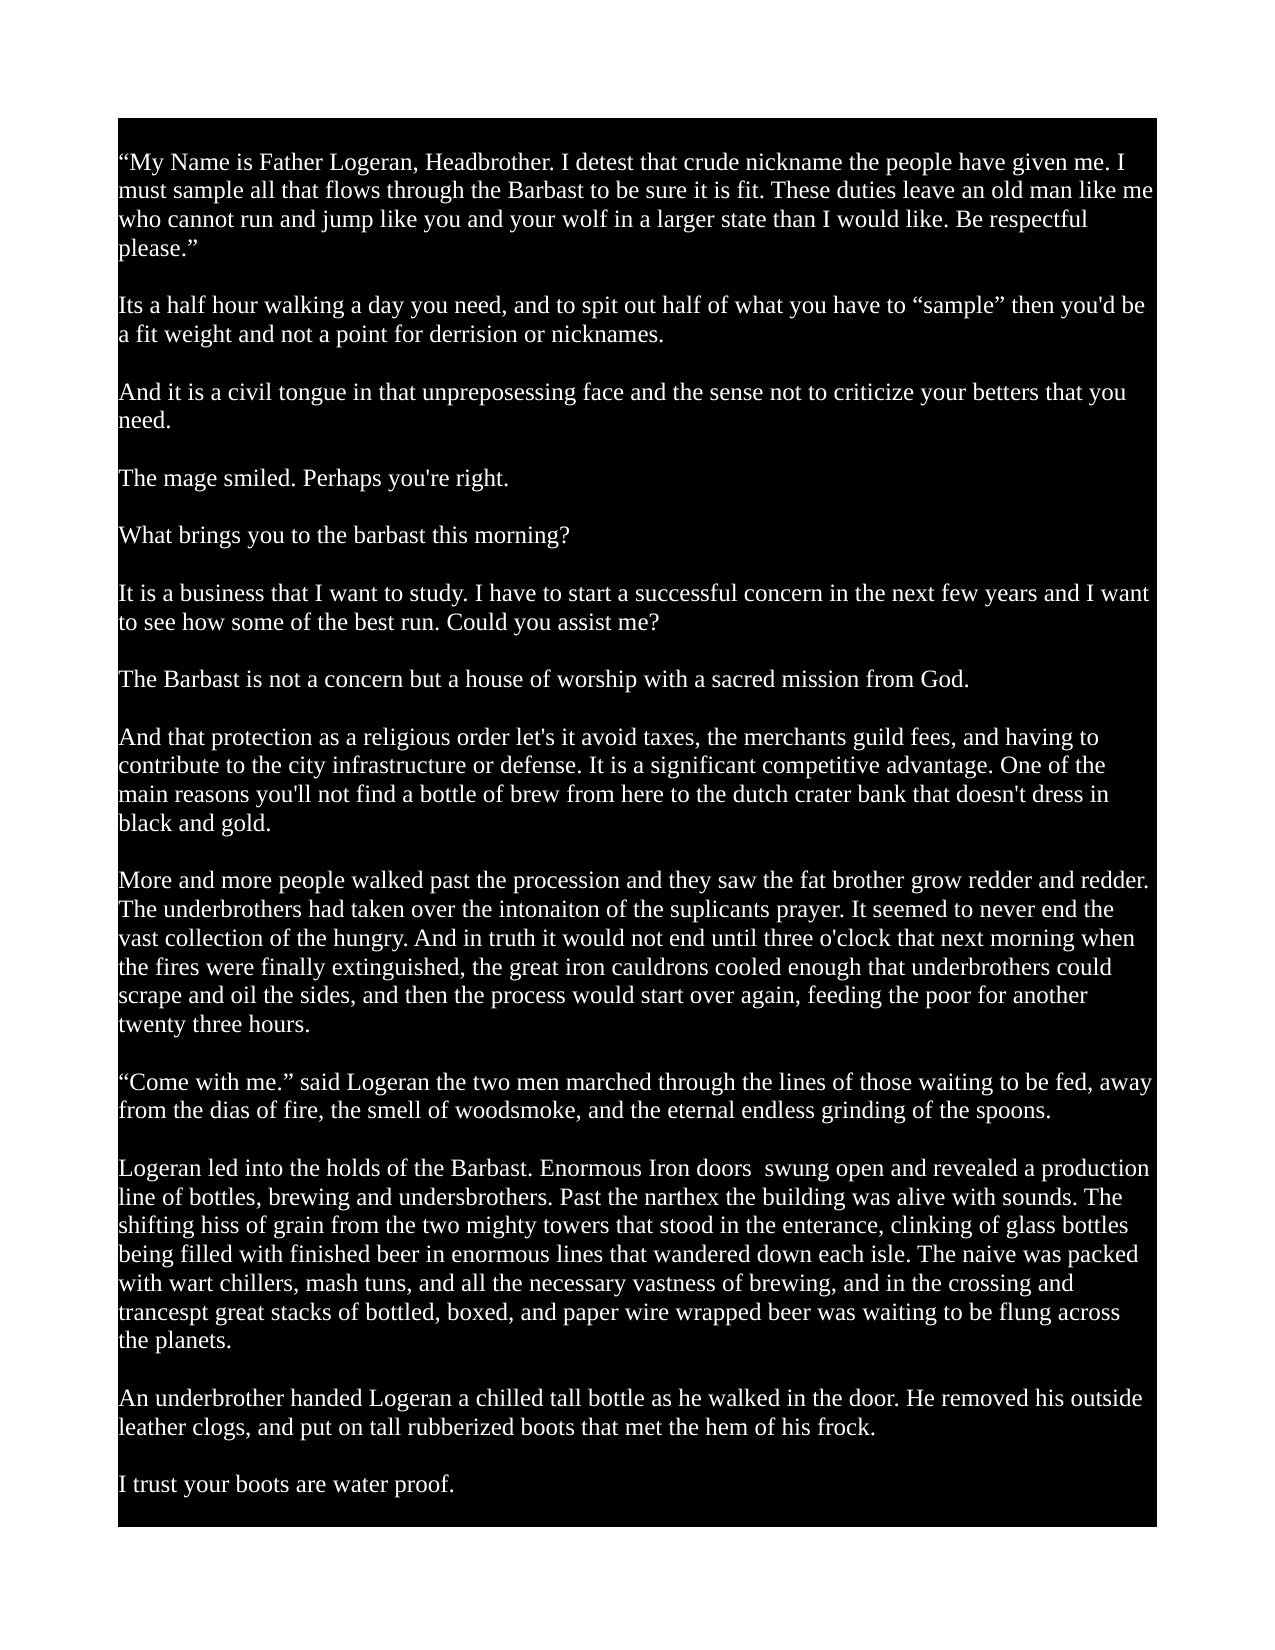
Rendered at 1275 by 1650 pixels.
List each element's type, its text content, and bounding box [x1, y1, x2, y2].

text “My Name is Father Logeran, Headbrother. I detest that crude nickname the people have given me. I must sample all that flows through the Barbast to be sure it is fit. These duties leave an old man like me who cannot run and jump like you and your wolf in a larger state than I would like. Be respectful please.” Its a half hour walking a day you need, and to spit out half of what you have to “sample” then you'd be a fit weight and not a point for derrision or nicknames. And it is a civil tongue in that unpreposessing face and the sense not to criticize your betters that you need. The mage smiled. Perhaps you're right. What brings you to the barbast this morning? It is a business that I want to study. I have to start a successful concern in the next few years and I want to see how some of the best run. Could you assist me? [118, 118, 1157, 636]
text Logeran led into the holds of the Barbast. Enormous Iron doors swung open and revealed a production line of bottles, brewing and undersbrothers. Past the narthex the building was alive with sounds. The shifting hiss of grain from the two mighty towers that stood in the enterance, clinking of glass bottles being filled with finished beer in enormous lines that wandered down each isle. The naive was packed with wart chillers, mash tuns, and all the necessary vastness of brewing, and in the crossing and trancespt great stacks of bottled, boxed, and paper wire wrapped beer was waiting to be flung across the planets. An underbrother handed Logeran a chilled tall bottle as he walked in the door. He removed his outside leather clogs, and put on tall rubberized boots that met the hem of his frock. I trust your boots are water proof. [118, 1153, 1157, 1527]
text The Barbast is not a concern but a house of worship with a sacred mission from God. And that protection as a religious order let's it avoid taxes, the merchants guild fees, and having to contribute to the city infrastructure or defense. It is a significant competitive advantage. One of the main reasons you'll not find a bottle of brew from here to the dutch crater bank that doesn't dress in black and gold. More and more people walked past the procession and they saw the fat brother grow redder and redder. The underbrothers had taken over the intonaiton of the suplicants prayer. It seemed to never end the vast collection of the hungry. And in truth it would not end until three o'clock that next morning when the fires were finally extinguished, the great iron cauldrons cooled enough that underbrothers could scrape and oil the sides, and then the process would start over again, feeding the poor for another twenty three hours. “Come with me.” said Logeran the two men marched through the lines of those waiting to be fed, away from the dias of fire, the smell of woodsmoke, and the eternal endless grinding of the spoons. [118, 636, 1157, 1124]
